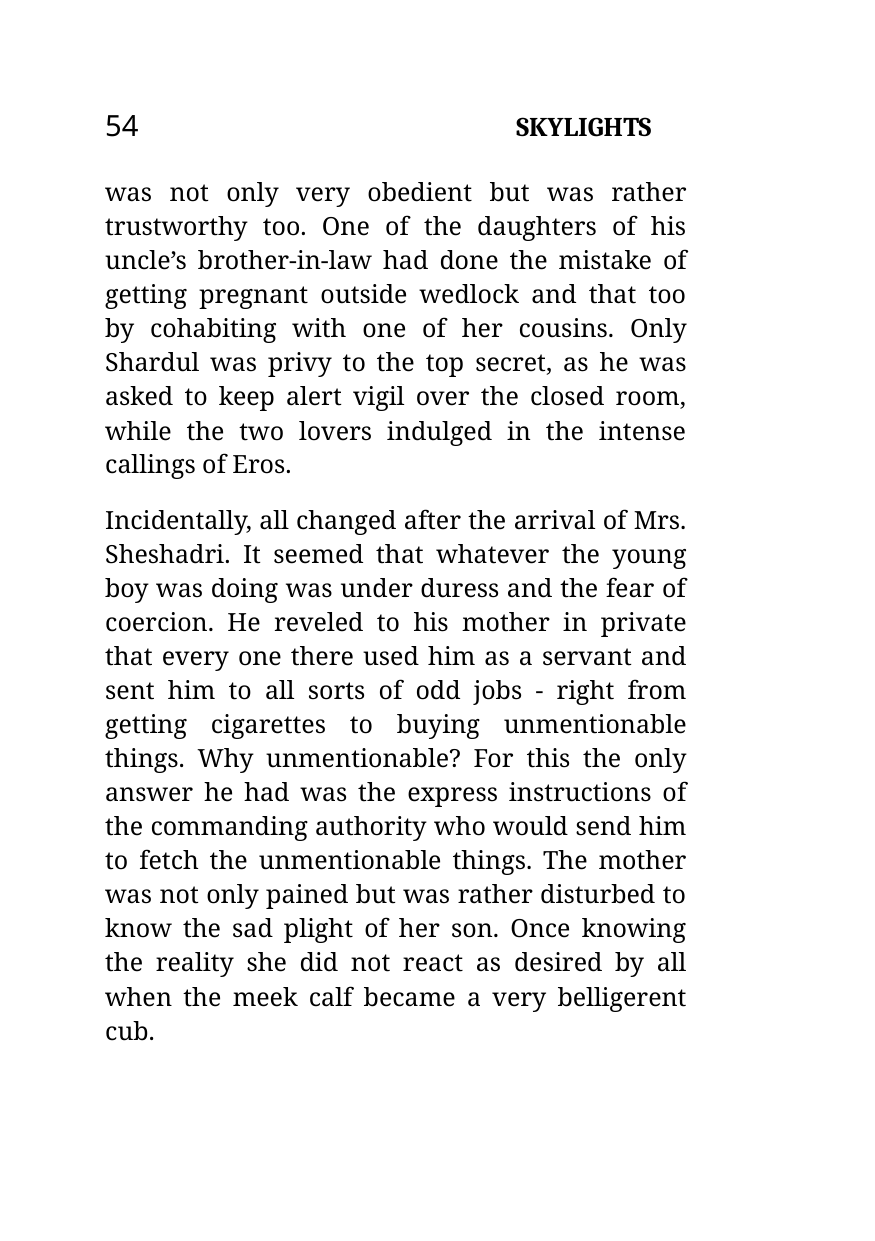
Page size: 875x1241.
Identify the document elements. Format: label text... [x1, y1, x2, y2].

text was not only very obedient but was rather trustworthy too. One of the daughters of his uncle’s brother-in-law had done the mistake of getting pregnant outside wedlock and that too by cohabiting with one of her cousins. Only Shardul was privy to the top secret, as he was asked to keep alert vigil over the closed room, while the two lovers indulged in the intense callings of Eros. [105, 175, 687, 481]
text Incidentally, all changed after the arrival of Mrs. Sheshadri. It seemed that whatever the young boy was doing was under duress and the fear of coercion. He reveled to his mother in private that every one there used him as a servant and sent him to all sorts of odd jobs - right from getting cigarettes to buying unmentionable things. Why unmentionable? For this the only answer he had was the express instructions of the commanding authority who would send him to fetch the unmentionable things. The mother was not only pained but was rather disturbed to know the sad plight of her son. Once knowing the reality she did not react as desired by all when the meek calf became a very belligerent cub. [105, 502, 687, 1047]
